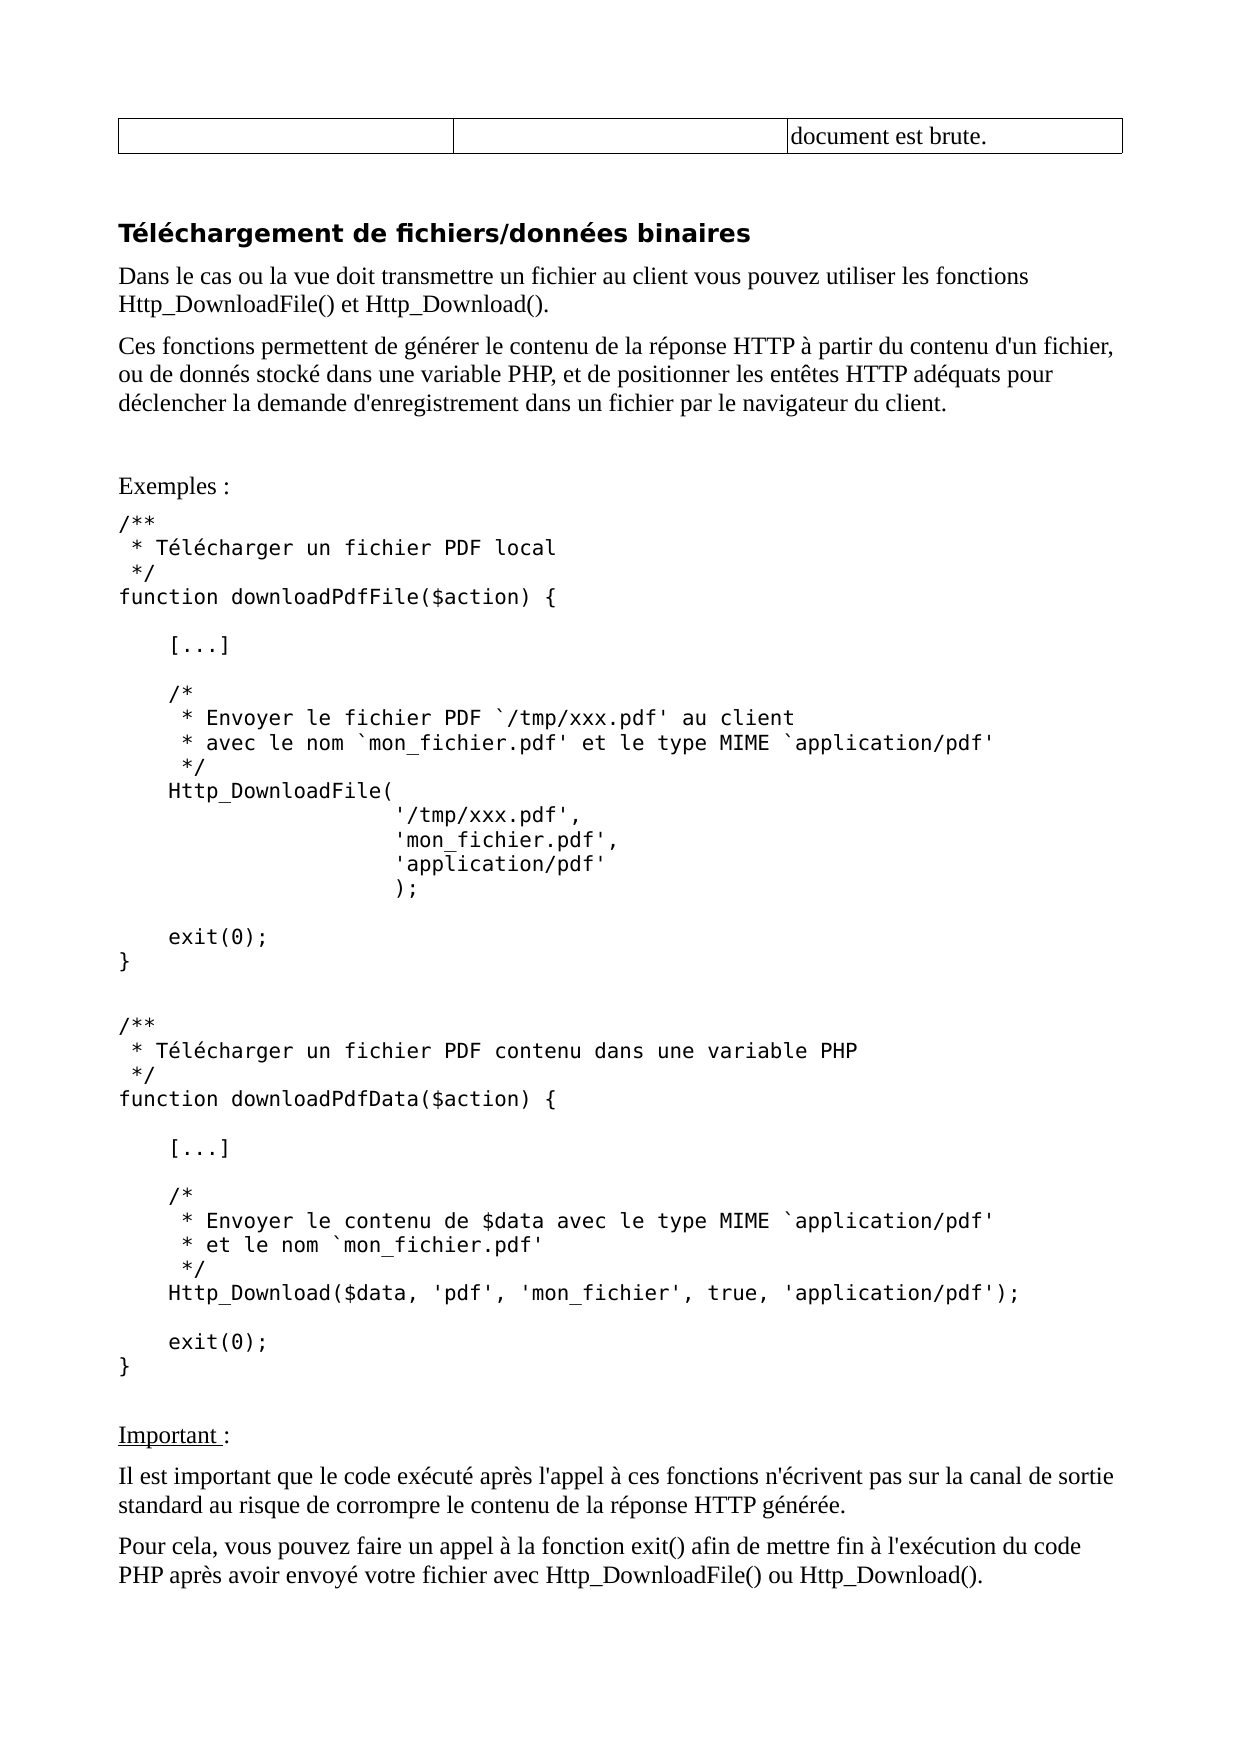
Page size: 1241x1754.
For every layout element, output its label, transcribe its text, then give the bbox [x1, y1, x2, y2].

text Http_Download($data, 'pdf', 'mon_fichier', true, 'application/pdf'); [118, 1281, 1122, 1306]
text Exemples : [118, 471, 1122, 499]
text Important : [118, 1420, 1122, 1448]
text */ [118, 1063, 1122, 1087]
text Pour cela, vous pouvez faire un appel à la fonction exit() afin de mettre fin à l'exécution du code PHP après avoir envoyé votre fichier avec Http_DownloadFile() ou Http_Download(). [118, 1531, 1122, 1588]
text Il est important que le code exécuté après l'appel à ces fonctions n'écrivent pas sur la canal de sortie standard au risque de corrompre le contenu de la réponse HTTP générée. [118, 1461, 1122, 1518]
table_cell [454, 119, 787, 153]
text Ces fonctions permettent de générer le contenu de la réponse HTTP à partir du contenu d'un fichier, ou de donnés stocké dans une variable PHP, et de positionner les entêtes HTTP adéquats pour déclencher la demande d'enregistrement dans un fichier par le navigateur du client. [118, 331, 1122, 417]
text * Envoyer le contenu de $data avec le type MIME `application/pdf' [118, 1209, 1122, 1233]
text /* [118, 682, 1122, 706]
text * Envoyer le fichier PDF `/tmp/xxx.pdf' au client [118, 706, 1122, 731]
text * Télécharger un fichier PDF local [118, 536, 1122, 561]
text * avec le nom `mon_fichier.pdf' et le type MIME `application/pdf' [118, 731, 1122, 755]
text '/tmp/xxx.pdf', [118, 803, 1122, 828]
text [...] [118, 1136, 1122, 1160]
table_cell document est brute. [788, 119, 1122, 153]
text function downloadPdfData($action) { [118, 1087, 1122, 1112]
text } [118, 949, 1122, 973]
text * et le nom `mon_fichier.pdf' [118, 1233, 1122, 1257]
text } [118, 1354, 1122, 1378]
text exit(0); [118, 925, 1122, 949]
text * Télécharger un fichier PDF contenu dans une variable PHP [118, 1039, 1122, 1063]
text 'application/pdf' [118, 852, 1122, 876]
text 'mon_fichier.pdf', [118, 828, 1122, 852]
text [...] [118, 633, 1122, 658]
text exit(0); [118, 1330, 1122, 1354]
text */ [118, 1257, 1122, 1281]
text */ [118, 561, 1122, 585]
text /* [118, 1184, 1122, 1209]
text Dans le cas ou la vue doit transmettre un fichier au client vous pouvez utiliser les fonctions Http_DownloadFile() et Http_Download(). [118, 261, 1122, 318]
text */ [118, 755, 1122, 779]
text Http_DownloadFile( [118, 779, 1122, 803]
text function downloadPdfFile($action) { [118, 585, 1122, 609]
table_cell [119, 119, 453, 153]
subtitle Téléchargement de fichiers/données binaires [118, 219, 1122, 248]
text ); [118, 876, 1122, 900]
text /** [118, 512, 1122, 536]
text /** [118, 1014, 1122, 1039]
